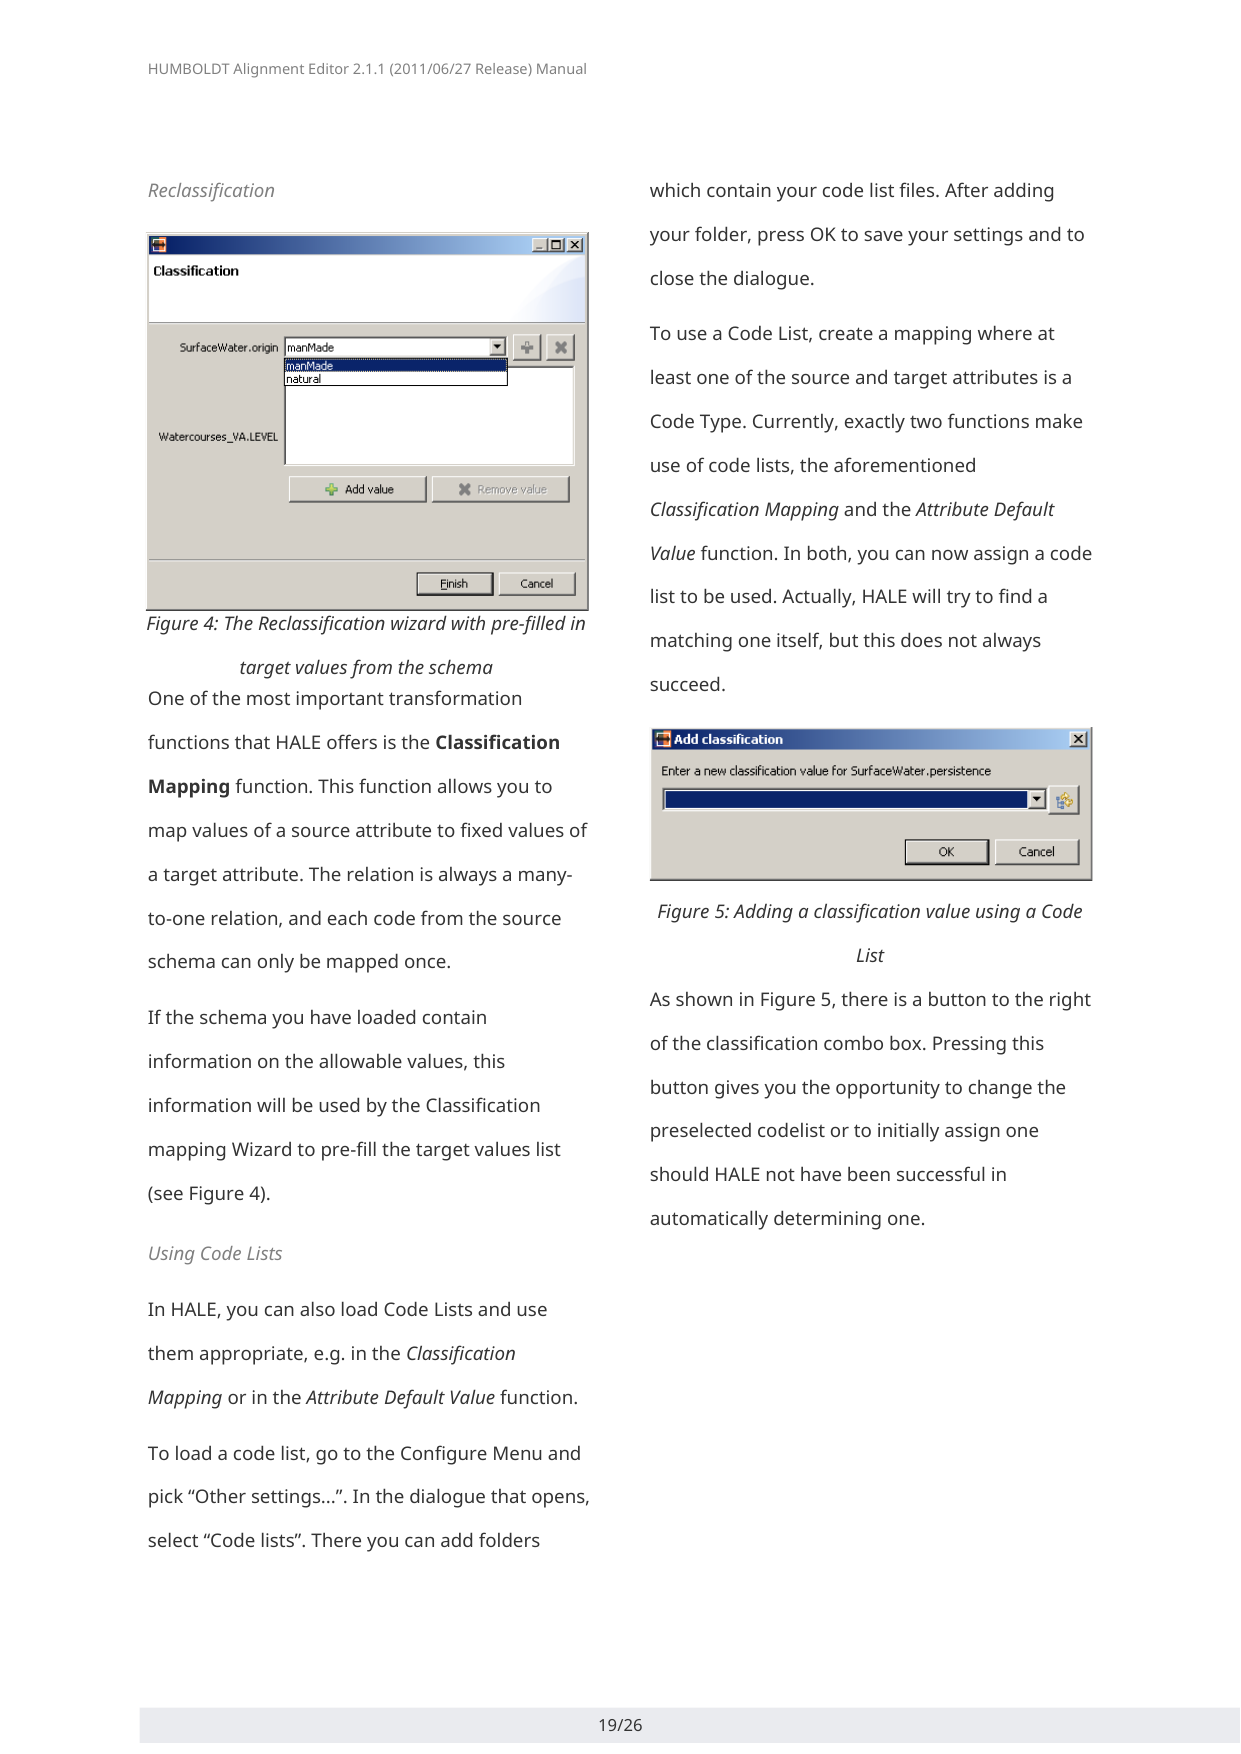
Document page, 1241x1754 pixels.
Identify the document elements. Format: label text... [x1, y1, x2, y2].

subtitle Using Code Lists [148, 1240, 591, 1266]
text Figure 5: Adding a classification value using a Code List [649, 881, 1092, 968]
text which contain your code list files. After adding your folder, press OK to save your settings and to close the dialogue. [649, 177, 1092, 290]
text If the schema you have loaded contain information on the allowable values, this information will be used by the Classification mapping Wizard to pre-fill the target values list (see Figure 4). [148, 1004, 591, 1205]
text To load a code list, go to the Configure Menu and pick “Other settings...”. In the dialogue that opens, select “Code lists”. There you can add folders [148, 1440, 591, 1553]
text To use a Code List, create a mapping where at least one of the source and target attributes is a Code Type. Currently, exactly two functions make use of code lists, the aforementioned Classification Mapping and the Attribute Default Value function. In both, you can now assign a code list to be used. Actually, HALE will try to find a matching one itself, but this does not always succeed. [649, 321, 1092, 697]
subtitle Reclassification [148, 177, 591, 203]
picture [649, 727, 1093, 881]
picture [145, 232, 589, 611]
text In HALE, you can also load Code Lists and use them appropriate, e.g. in the Classification Mapping or in the Attribute Default Value function. [148, 1297, 591, 1410]
text One of the most important transformation functions that HALE offers is the Classification Mapping function. This function allows you to map values of a source attribute to fixed values of a target attribute. The relation is always a many-to-one relation, and each code from the source schema can only be mapped once. [146, 611, 591, 974]
text As shown in Figure 5, there is a button to the right of the classification combo box. Pressing this button gives you the opportunity to change the preselected codelist or to initially assign one should HALE not have been successful in automatically determining one. [649, 968, 1092, 1231]
text Figure 4: The Reclassification wizard with pre-filled in target values from the schema [146, 611, 588, 680]
